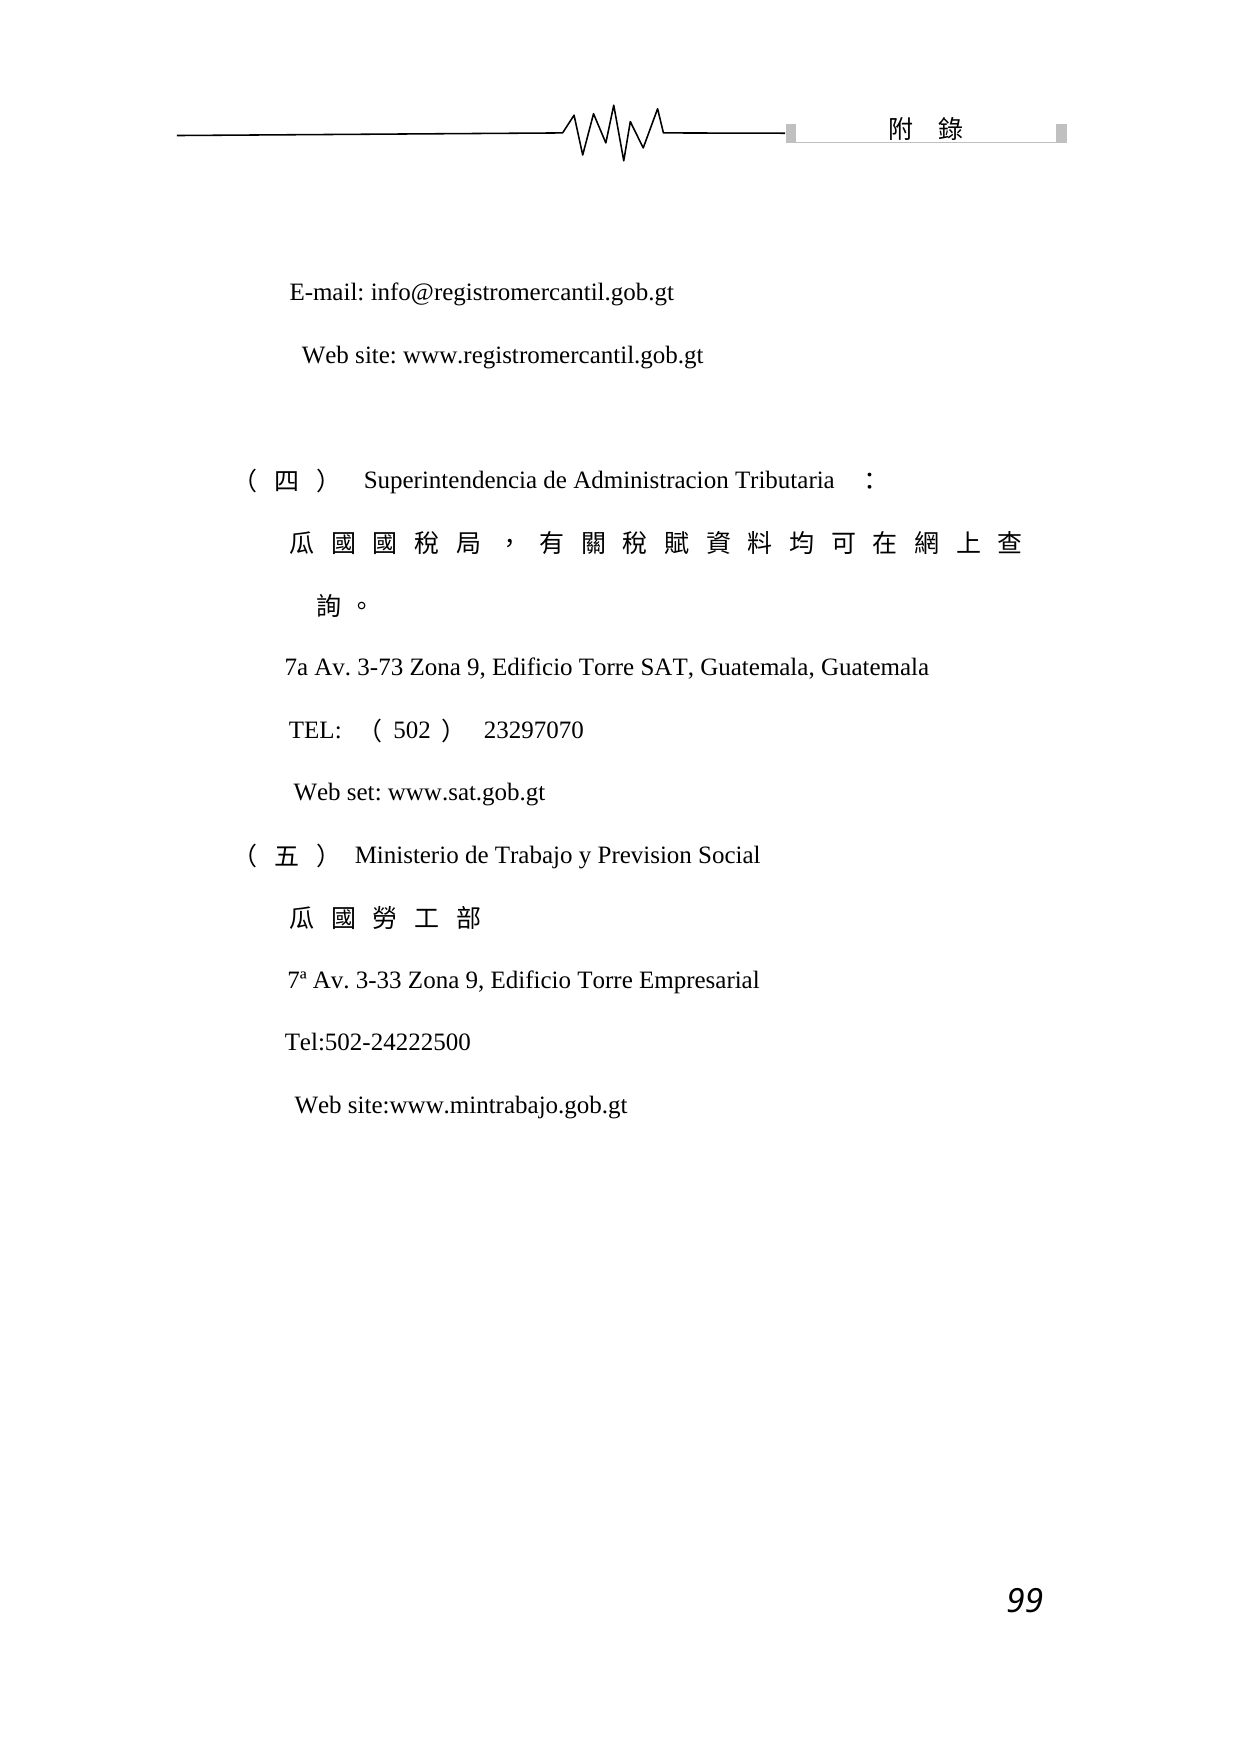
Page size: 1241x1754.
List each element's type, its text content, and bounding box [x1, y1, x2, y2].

text Tel:502-24222500 [207, 1000, 1058, 1063]
text Web set: www.sat.gob.gt [207, 750, 1058, 813]
text 7ª Av. 3-33 Zona 9, Edificio Torre Empresarial [207, 938, 1058, 1000]
text （五）Ministerio de Trabajo y Prevision Social [207, 813, 1058, 875]
text Web site: www.registromercantil.gob.gt [207, 313, 1058, 375]
text E-mail: info@registromercantil.gob.gt [207, 250, 1058, 313]
text 瓜國勞工部 [207, 875, 1058, 938]
text TEL:（502）23297070 [207, 688, 1058, 750]
text 瓜國國稅局，有關稅賦資料均可在網上查詢。 [207, 500, 1058, 625]
text 7a Av. 3-73 Zona 9, Edificio Torre SAT, Guatemala, Guatemala [207, 625, 1058, 688]
text （四）Superintendencia de Administracion Tributaria： [207, 438, 1058, 500]
text Web site:www.mintrabajo.gob.gt [207, 1063, 1058, 1125]
